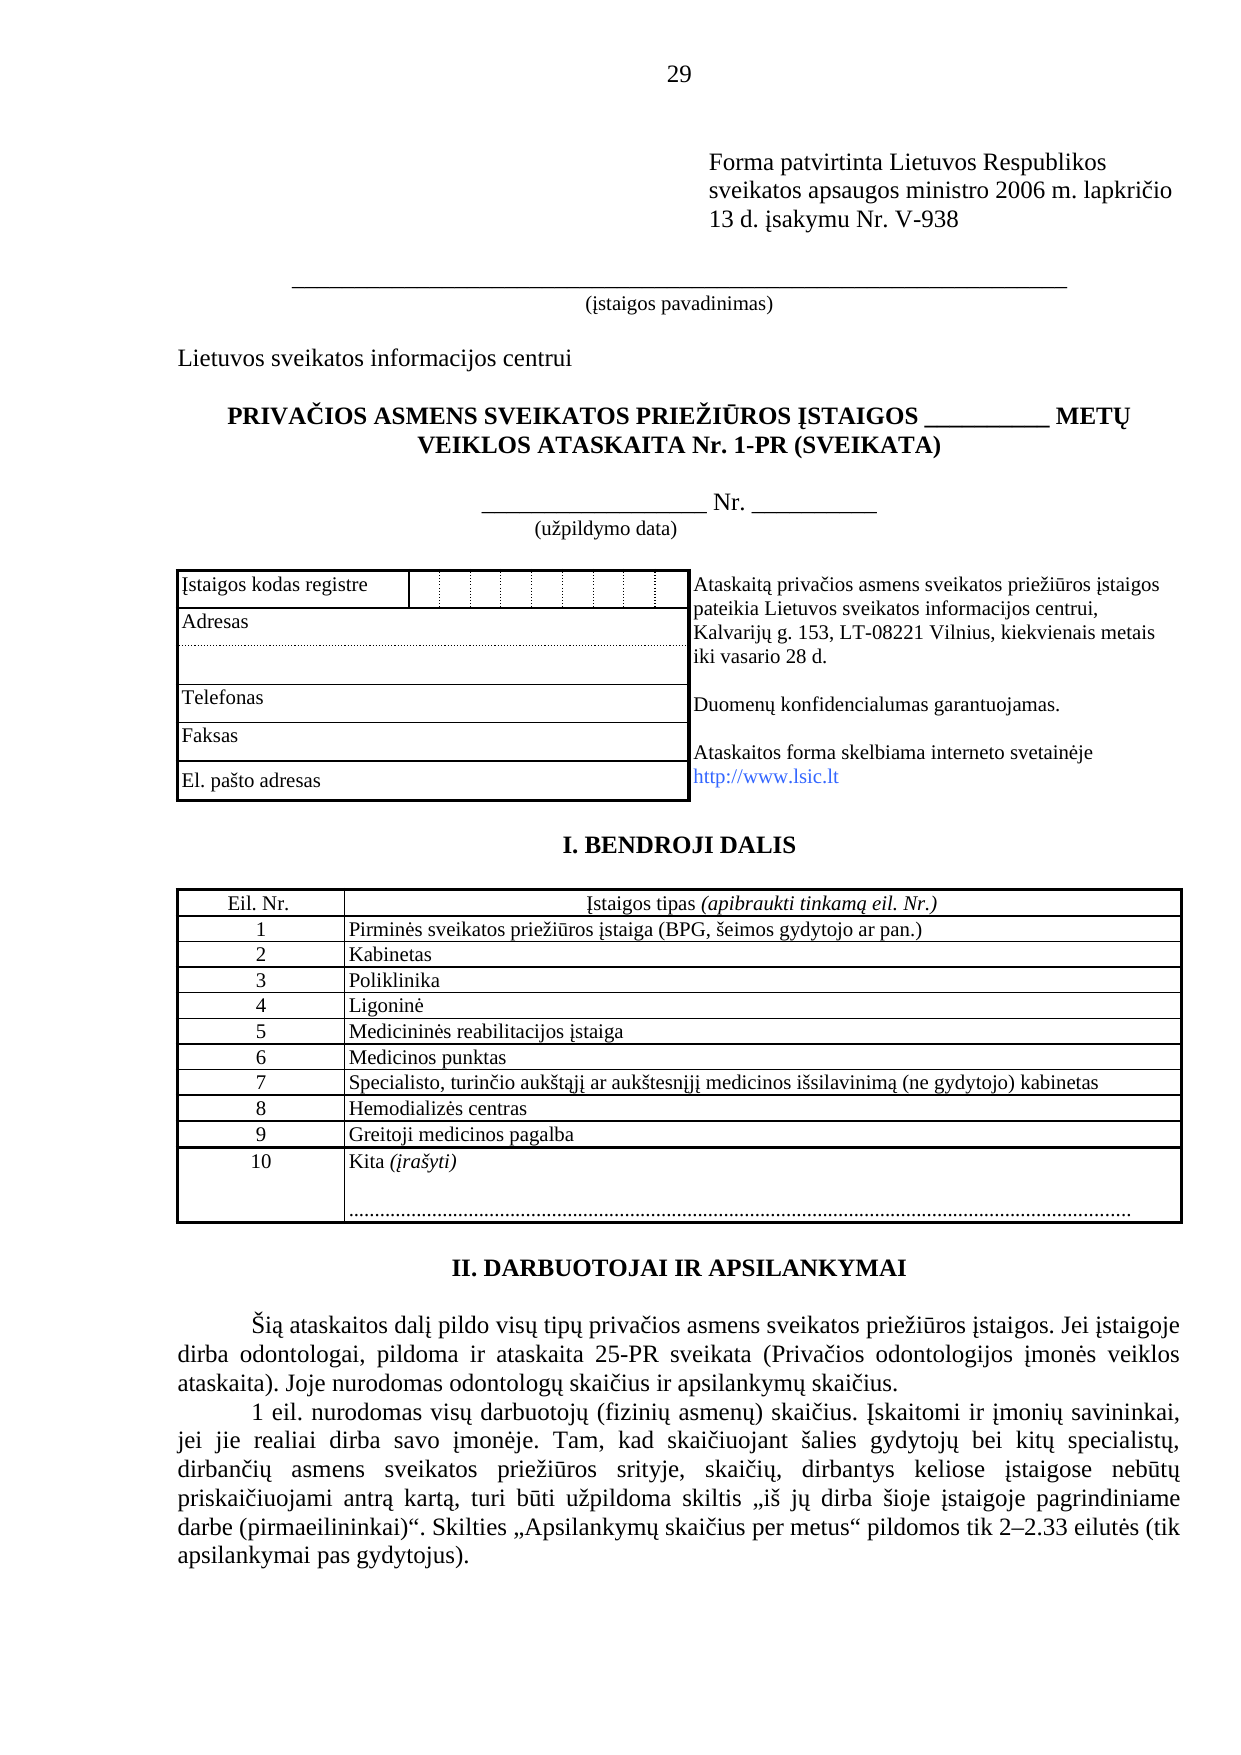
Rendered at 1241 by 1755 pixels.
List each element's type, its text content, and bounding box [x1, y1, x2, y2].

text __________________ Nr. __________ [177, 487, 1181, 516]
table_cell 2 [340, 942, 344, 966]
table_header [562, 572, 593, 607]
table_cell [179, 645, 687, 683]
table_header [655, 572, 687, 607]
table_cell 5 [340, 1019, 344, 1043]
table_cell 7 [340, 1070, 344, 1094]
table_header [624, 572, 655, 607]
text (įstaigos pavadinimas) [177, 291, 1181, 315]
table_header [410, 572, 439, 607]
table_cell 9 [340, 1122, 344, 1146]
table_cell 1 [340, 917, 344, 941]
text Šią ataskaitos dalį pildo visų tipų privačios asmens sveikatos priežiūros įstaigos. Jei įstaigoje dirba odontologai, pildoma ir ataskaita 25-PR sveikata (Privačios odontologijos įmonės veiklos ataskaita). Joje nurodomas odontologų skaičius ir apsilankymų skaičius. [177, 1310, 1181, 1397]
table_header [531, 572, 562, 607]
table_header [593, 572, 624, 607]
table_header Įstaigos kodas registre [179, 572, 408, 607]
text I. BENDROJI DALIS [177, 830, 1181, 859]
table_header [470, 572, 500, 607]
table_cell 10 [179, 1149, 344, 1221]
table_cell 4 [340, 993, 344, 1017]
text (užpildymo data) [177, 516, 1181, 540]
text PRIVAČIOS ASMENS SVEIKATOS PRIEŽIŪROS ĮSTAIGOS __________ METŲ VEIKLOS ATASKAITA Nr. 1-PR (SVEIKATA) [177, 401, 1181, 458]
text Lietuvos sveikatos informacijos centrui [177, 343, 1181, 372]
table_header [440, 572, 470, 607]
table_cell Faksas [179, 723, 687, 760]
table_cell Telefonas [179, 685, 687, 722]
text Forma patvirtinta Lietuvos Respublikos sveikatos apsaugos ministro 2006 m. lapkričio 13 d. įsakymu Nr. V-938 [709, 147, 1181, 233]
table_header [500, 572, 531, 607]
table_cell 8 [340, 1096, 344, 1120]
table_cell Adresas [179, 609, 687, 645]
text II. DARBUOTOJAI IR APSILANKYMAI [177, 1253, 1181, 1282]
text ______________________________________________________________ [177, 262, 1181, 291]
table_cell 3 [340, 968, 344, 992]
table_cell 6 [340, 1045, 344, 1069]
text 1 eil. nurodomas visų darbuotojų (fizinių asmenų) skaičius. Įskaitomi ir įmonių savininkai, jei jie realiai dirba savo įmonėje. Tam, kad skaičiuojant šalies gydytojų bei kitų specialistų, dirbančių asmens sveikatos priežiūros srityje, skaičių, dirbantys keliose įstaigose nebūtų priskaičiuojami antrą kartą, turi būti užpildoma skiltis „iš jų dirba šioje įstaigoje pagrindiniame darbe (pirmaeilininkai)“. Skilties „Apsilankymų skaičius per metus“ pildomos tik 2–2.33 eilutės (tik apsilankymai pas gydytojus). [177, 1397, 1181, 1569]
table_cell El. pašto adresas [179, 762, 687, 798]
table_header Ataskaitą privačios asmens sveikatos priežiūros įstaigos pateikia Lietuvos sveikatos informacijos centrui, Kalvarijų g. 153, LT-08221 Vilnius, kiekvienais metais iki vasario 28 d. Duomenų konfidencialumas garantuojamas. Ataskaitos forma skelbiama interneto svetainėje http://www.lsic.lt [691, 569, 1181, 798]
